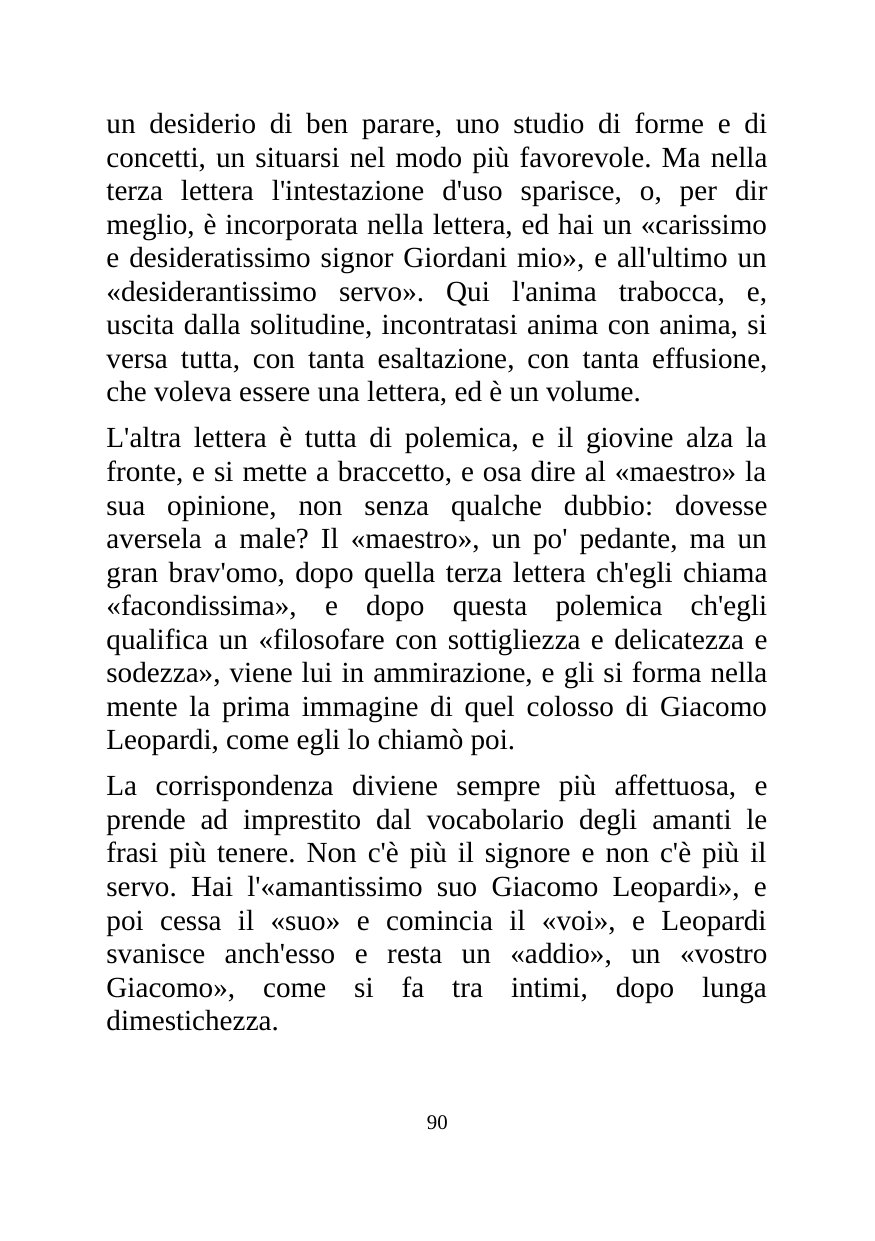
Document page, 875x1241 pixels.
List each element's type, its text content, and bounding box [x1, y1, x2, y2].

text L'altra lettera è tutta di polemica, e il giovine alza la fronte, e si mette a braccetto, e osa dire al «maestro» la sua opinione, non senza qualche dubbio: dovesse aversela a male? Il «maestro», un po' pedante, ma un gran brav'omo, dopo quella terza lettera ch'egli chiama «facondissima», e dopo questa polemica ch'egli qualifica un «filosofare con sottigliezza e delicatezza e sodezza», viene lui in ammirazione, e gli si forma nella mente la prima immagine di quel colosso di Giacomo Leopardi, come egli lo chiamò poi. [106, 421, 768, 756]
text un desiderio di ben parare, uno studio di forme e di concetti, un situarsi nel modo più favorevole. Ma nella terza lettera l'intestazione d'uso sparisce, o, per dir meglio, è incorporata nella lettera, ed hai un «carissimo e desideratissimo signor Giordani mio», e all'ultimo un «desiderantissimo servo». Qui l'anima trabocca, e, uscita dalla solitudine, incontratasi anima con anima, si versa tutta, con tanta esaltazione, con tanta effusione, che voleva essere una lettera, ed è un volume. [106, 106, 768, 408]
text La corrispondenza diviene sempre più affettuosa, e prende ad imprestito dal vocabolario degli amanti le frasi più tenere. Non c'è più il signore e non c'è più il servo. Hai l'«amantissimo suo Giacomo Leopardi», e poi cessa il «suo» e comincia il «voi», e Leopardi svanisce anch'esso e resta un «addio», un «vostro Giacomo», come si fa tra intimi, dopo lunga dimestichezza. [106, 768, 768, 1037]
